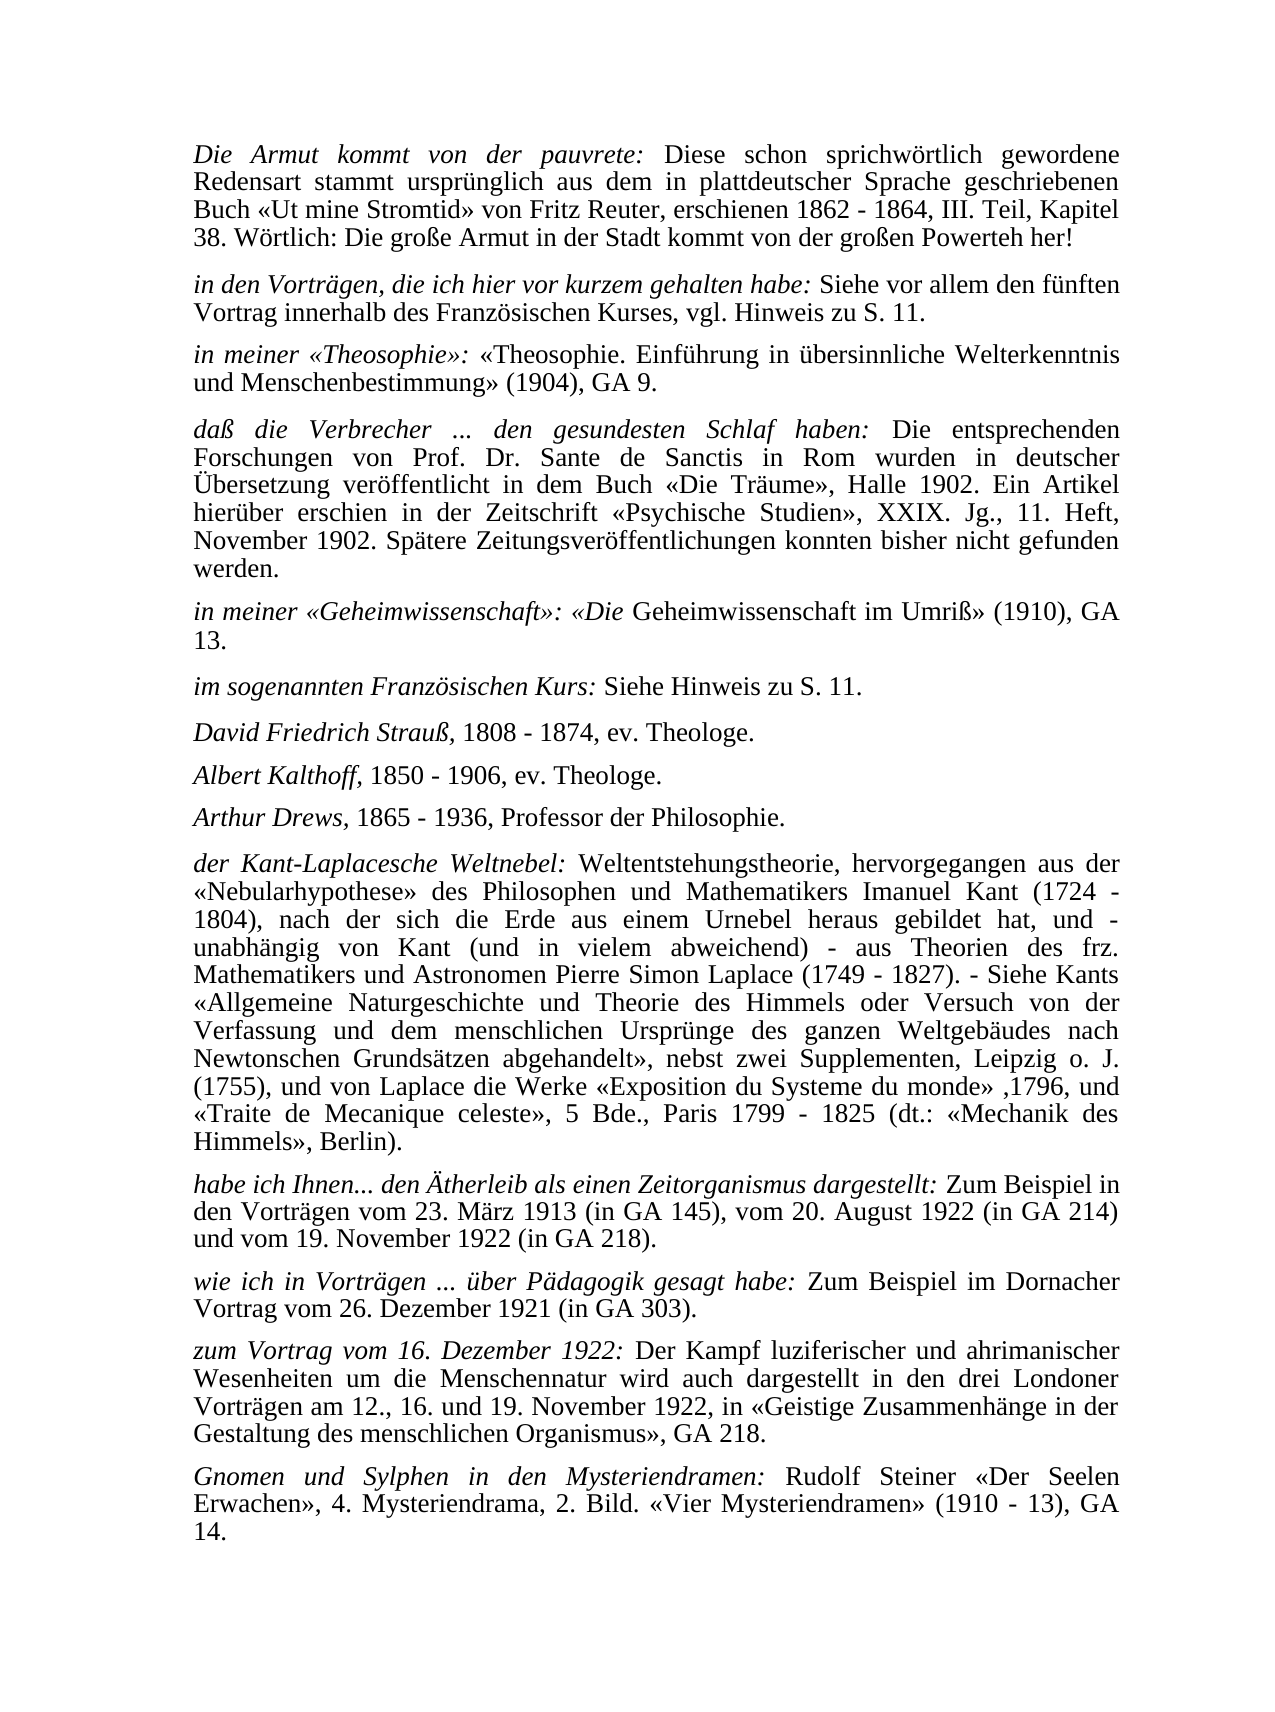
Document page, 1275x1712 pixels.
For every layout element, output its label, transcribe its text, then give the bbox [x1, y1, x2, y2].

text Gnomen und Sylphen in den Mysteriendramen: Rudolf Steiner «Der Seelen Erwachen», 4. Mysteriendrama, 2. Bild. «Vier Mysteriendramen» (1910 - 13), GA 14. [193, 1463, 1120, 1546]
text in meiner «Theosophie»: «Theosophie. Einführung in übersinnliche Welterkenntnis und Menschenbestimmung» (1904), GA 9. [193, 342, 1120, 398]
text der Kant-Laplacesche Weltnebel: Weltentstehungstheorie, hervorgegangen aus der «Nebularhypothese» des Philosophen und Mathematikers Imanuel Kant (1724 - 1804), nach der sich die Erde aus einem Urnebel heraus gebildet hat, und - unabhängig von Kant (und in vielem abweichend) - aus Theorien des frz. Mathematikers und Astronomen Pierre Simon Laplace (1749 - 1827). - Siehe Kants «Allgemeine Naturgeschichte und Theorie des Himmels oder Versuch von der Verfassung und dem menschlichen Ursprünge des ganzen Weltgebäudes nach Newtonschen Grundsätzen abgehandelt», nebst zwei Supplementen, Leipzig o. J. (1755), und von Laplace die Werke «Exposition du Systeme du monde» ,1796, und «Traite de Mecanique celeste», 5 Bde., Paris 1799 - 1825 (dt.: «Mechanik des Himmels», Berlin). [193, 851, 1120, 1157]
text Die Armut kommt von der pauvrete: Diese schon sprichwörtlich gewordene Redensart stammt ursprünglich aus dem in plattdeutscher Sprache geschriebenen Buch «Ut mine Stromtid» von Fritz Reuter, erschienen 1862 - 1864, III. Teil, Kapitel 38. Wörtlich: Die große Armut in der Stadt kommt von der großen Powerteh her! [193, 141, 1120, 252]
text zum Vortrag vom 16. Dezember 1922: Der Kampf luziferischer und ahrimanischer Wesenheiten um die Menschennatur wird auch dargestellt in den drei Londoner Vorträgen am 12., 16. und 19. November 1922, in «Geistige Zusammenhänge in der Gestaltung des menschlichen Organismus», GA 218. [193, 1338, 1120, 1449]
text in den Vorträgen, die ich hier vor kurzem gehalten habe: Siehe vor allem den fünften Vortrag innerhalb des Französischen Kurses, vgl. Hinweis zu S. 11. [193, 271, 1120, 327]
text daß die Verbrecher ... den gesundesten Schlaf haben: Die entsprechenden Forschungen von Prof. Dr. Sante de Sanctis in Rom wurden in deutscher Übersetzung veröffentlicht in dem Buch «Die Träume», Halle 1902. Ein Artikel hierüber erschien in der Zeitschrift «Psychische Studien», XXIX. Jg., 11. Heft, November 1902. Spätere Zeitungsveröffentlichungen konnten bisher nicht gefunden werden. [193, 416, 1120, 583]
text im sogenannten Französischen Kurs: Siehe Hinweis zu S. 11. [158, 670, 1120, 701]
text in meiner «Geheimwissenschaft»: «Die Geheimwissenschaft im Umriß» (1910), GA 13. [193, 598, 1120, 655]
text Albert Kalthoff, 1850 - 1906, ev. Theologe. [158, 762, 1120, 790]
text wie ich in Vorträgen ... über Pädagogik gesagt habe: Zum Beispiel im Dornacher Vortrag vom 26. Dezember 1921 (in GA 303). [193, 1268, 1120, 1323]
text Arthur Drews, 1865 - 1936, Professor der Philosophie. [158, 804, 1120, 832]
text David Friedrich Strauß, 1808 - 1874, ev. Theologe. [158, 720, 1120, 747]
text habe ich Ihnen... den Ätherleib als einen Zeitorganismus dargestellt: Zum Beispiel in den Vorträgen vom 23. März 1913 (in GA 145), vom 20. August 1922 (in GA 214) und vom 19. November 1922 (in GA 218). [193, 1171, 1120, 1253]
